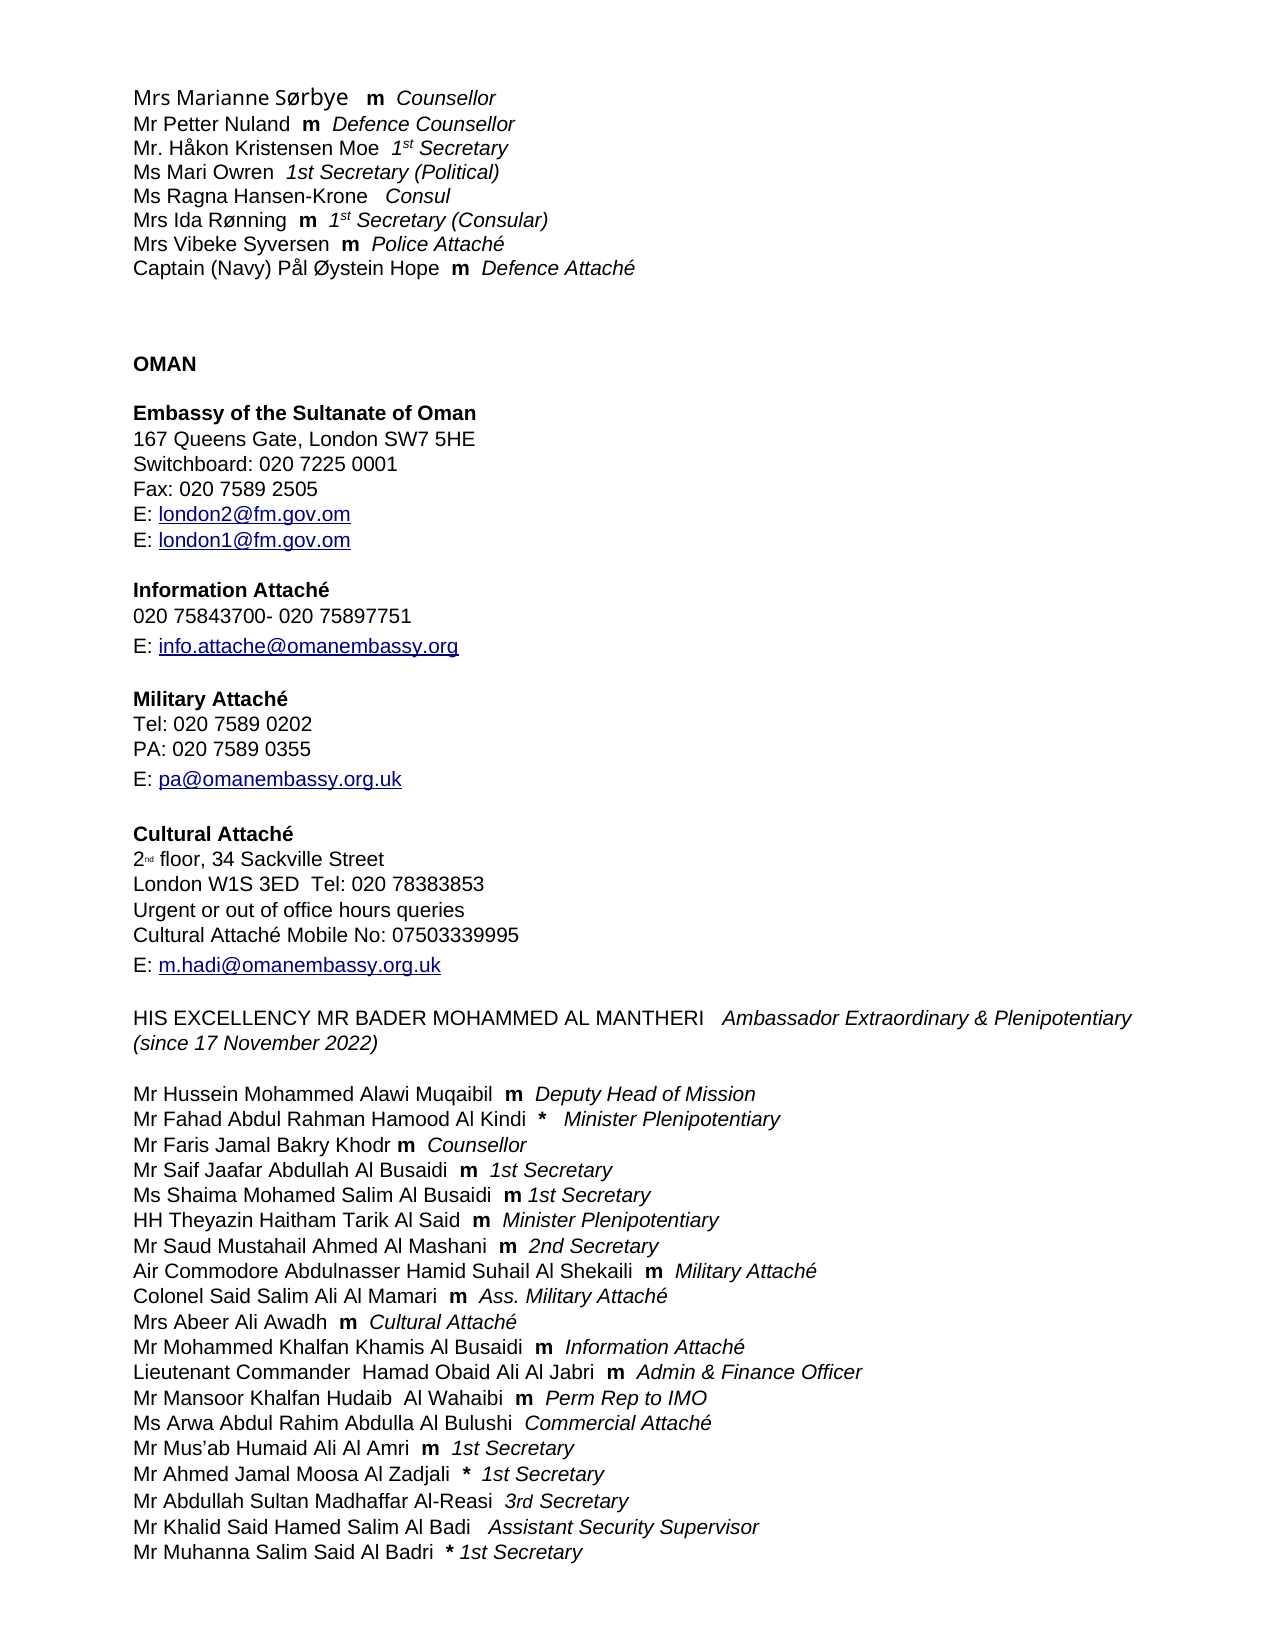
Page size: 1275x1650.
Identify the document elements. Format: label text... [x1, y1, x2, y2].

text Mr Mansoor Khalfan Hudaib Al Wahaibi m Perm Rep to IMO [133, 1386, 1181, 1409]
text HH Theyazin Haitham Tarik Al Said m Minister Plenipotentiary [133, 1208, 1181, 1232]
text Ms Shaima Mohamed Salim Al Busaidi m 1st Secretary [133, 1183, 1181, 1207]
text Tel: 020 7589 0202 [133, 712, 1181, 736]
text Switchboard: 020 7225 0001 [133, 452, 1181, 476]
text Mrs Marianne Sørbye m Counsellor [133, 81, 1181, 112]
text Mr Saud Mustahail Ahmed Al Mashani m 2nd Secretary [133, 1234, 1181, 1258]
text Mr Muhanna Salim Said Al Badri * 1st Secretary [133, 1540, 1181, 1564]
text Mrs Vibeke Syversen m Police Attaché [133, 232, 1181, 256]
text Mr Petter Nuland m Defence Counsellor [133, 112, 1181, 136]
text Mr Mohammed Khalfan Khamis Al Busaidi m Information Attaché [133, 1335, 1181, 1359]
text Captain (Navy) Pål Øystein Hope m Defence Attaché [133, 256, 1181, 280]
text Colonel Said Salim Ali Al Mamari m Ass. Military Attaché [133, 1284, 1181, 1308]
text Embassy of the Sultanate of Oman [133, 401, 1181, 425]
text 167 Queens Gate, London SW7 5HE [133, 426, 1181, 450]
text Ms Mari Owren 1st Secretary (Political) [133, 160, 1181, 184]
text Cultural Attaché [133, 822, 1181, 846]
text Mrs Ida Rønning m 1st Secretary (Consular) [133, 208, 1181, 232]
text HIS EXCELLENCY MR BADER MOHAMMED AL MANTHERI Ambassador Extraordinary & Plenipotentiary (since 17 November 2022) [133, 1006, 1181, 1055]
text E: london1@fm.gov.om [133, 528, 1181, 552]
text Air Commodore Abdulnasser Hamid Suhail Al Shekaili m Military Attaché [133, 1259, 1181, 1283]
text Mr Saif Jaafar Abdullah Al Busaidi m 1st Secretary [133, 1158, 1181, 1182]
text E: pa@omanembassy.org.uk [133, 762, 1181, 793]
text Mr Ahmed Jamal Moosa Al Zadjali * 1st Secretary [133, 1461, 1181, 1485]
text Mr Fahad Abdul Rahman Hamood Al Kindi * Minister Plenipotentiary [133, 1107, 1181, 1131]
text Cultural Attaché Mobile No: 07503339995 [133, 923, 1181, 947]
text Mrs Abeer Ali Awadh m Cultural Attaché [133, 1309, 1181, 1333]
text E: info.attache@omanembassy.org [133, 629, 1181, 659]
text Ms Ragna Hansen-Krone Consul [133, 184, 1181, 208]
text Ms Arwa Abdul Rahim Abdulla Al Bulushi Commercial Attaché [133, 1411, 1181, 1435]
text Information Attaché [133, 578, 1181, 602]
text Mr. Håkon Kristensen Moe 1st Secretary [133, 136, 1181, 160]
text Fax: 020 7589 2505 [133, 477, 1181, 501]
text E: london2@fm.gov.om [133, 502, 1181, 526]
text E: m.hadi@omanembassy.org.uk [133, 948, 1181, 979]
text 020 75843700- 020 75897751 [133, 603, 1181, 627]
text Mr Faris Jamal Bakry Khodr m Counsellor [133, 1132, 1181, 1156]
text Military Attaché [133, 686, 1181, 710]
text Lieutenant Commander Hamad Obaid Ali Al Jabri m Admin & Finance Officer [133, 1360, 1181, 1384]
text Mr Hussein Mohammed Alawi Muqaibil m Deputy Head of Mission [133, 1082, 1181, 1106]
text Urgent or out of office hours queries [133, 898, 1181, 922]
text Mr Khalid Said Hamed Salim Al Badi Assistant Security Supervisor [133, 1515, 1181, 1539]
text 2nd floor, 34 Sackville Street [133, 847, 1181, 871]
text Mr Abdullah Sultan Madhaffar Al-Reasi 3rd Secretary [133, 1487, 1181, 1513]
text PA: 020 7589 0355 [133, 737, 1181, 761]
text Mr Mus’ab Humaid Ali Al Amri m 1st Secretary [133, 1436, 1181, 1460]
text OMAN [133, 352, 1181, 376]
text London W1S 3ED Tel: 020 78383853 [133, 872, 1181, 896]
